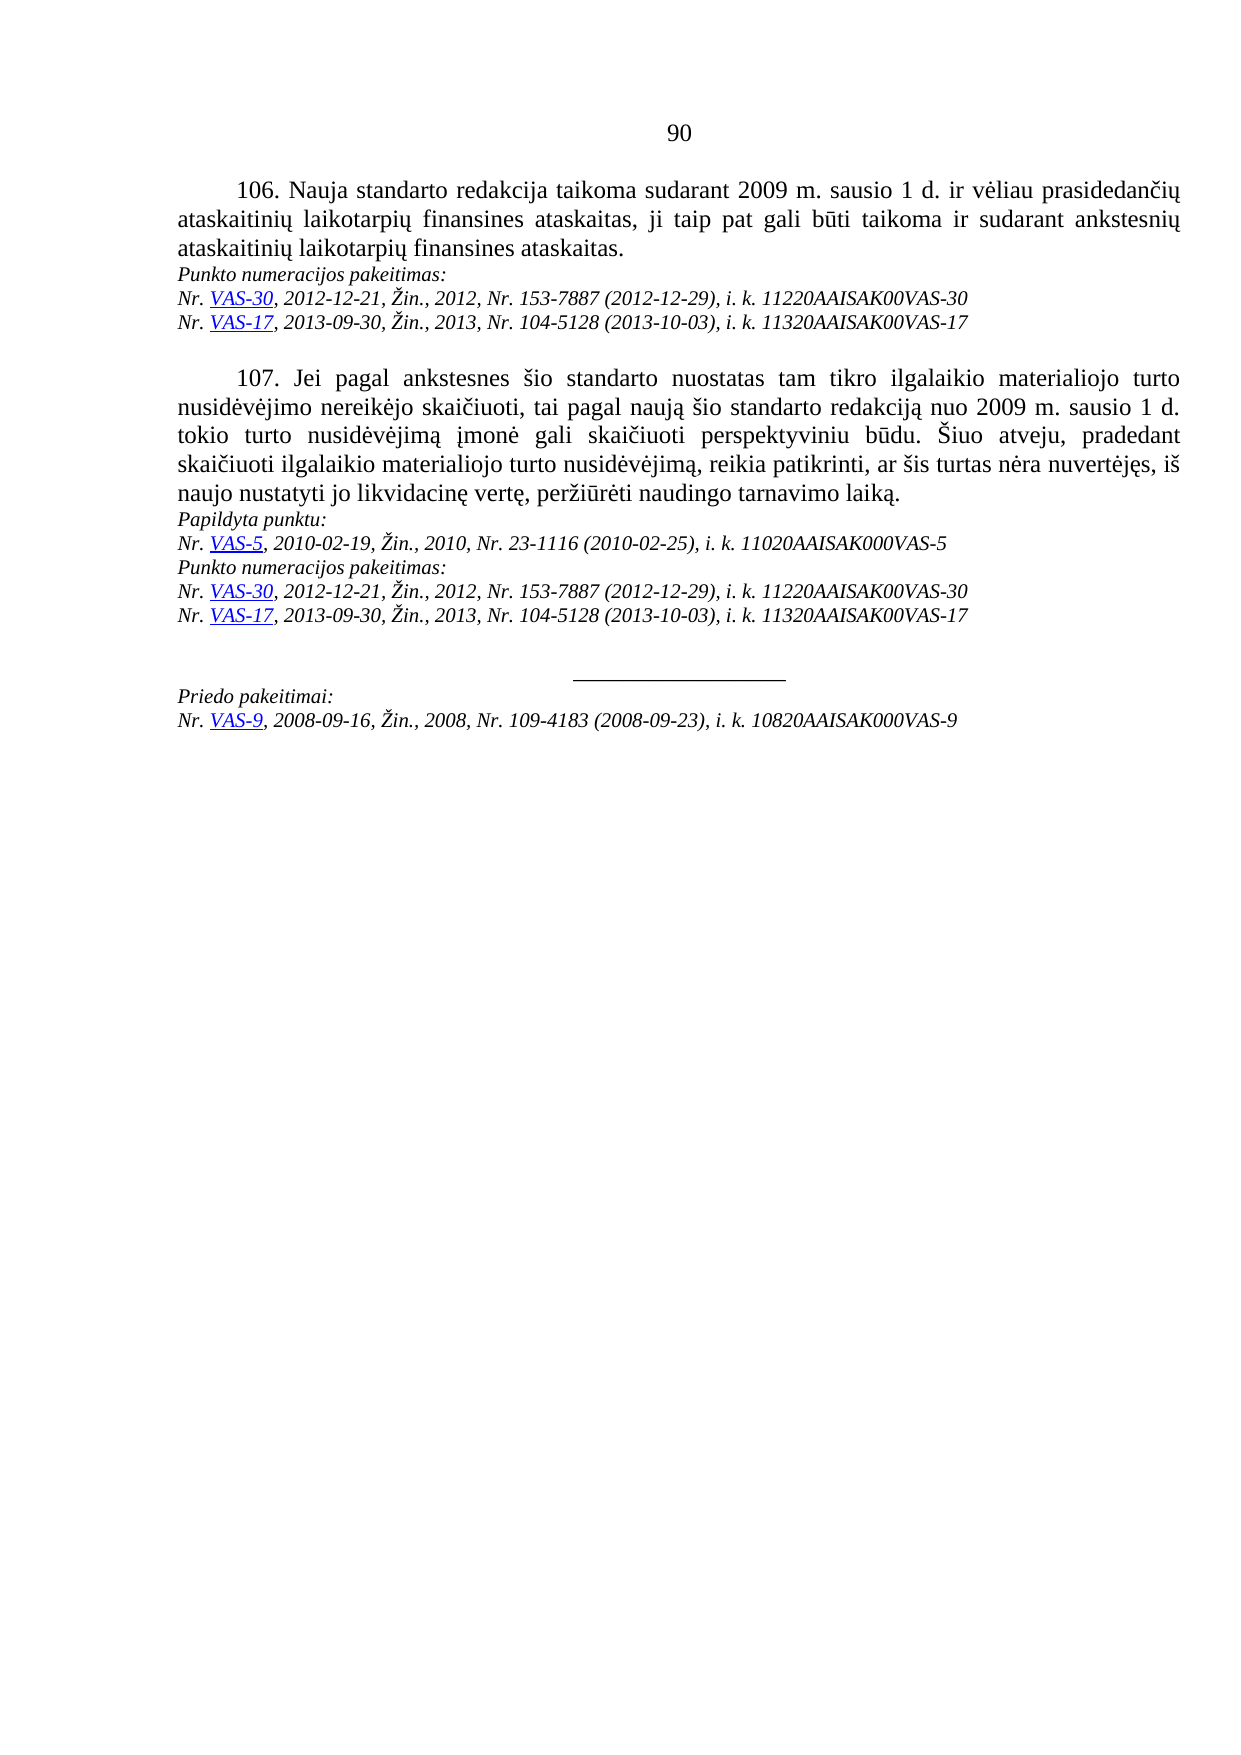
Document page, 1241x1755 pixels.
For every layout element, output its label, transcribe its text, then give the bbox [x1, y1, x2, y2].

text Nr. VAS-17, 2013-09-30, Žin., 2013, Nr. 104-5128 (2013-10-03), i. k. 11320AAISAK00VAS-17 [177, 603, 1181, 627]
text Nr. VAS-5, 2010-02-19, Žin., 2010, Nr. 23-1116 (2010-02-25), i. k. 11020AAISAK000VAS-5 [177, 531, 1181, 555]
text Nr. VAS-30, 2012-12-21, Žin., 2012, Nr. 153-7887 (2012-12-29), i. k. 11220AAISAK00VAS-30 [177, 579, 1181, 603]
text Nr. VAS-30, 2012-12-21, Žin., 2012, Nr. 153-7887 (2012-12-29), i. k. 11220AAISAK00VAS-30 [177, 286, 1181, 310]
text Punkto numeracijos pakeitimas: [177, 262, 1181, 286]
text Nr. VAS-9, 2008-09-16, Žin., 2008, Nr. 109-4183 (2008-09-23), i. k. 10820AAISAK000VAS-9 [177, 708, 1181, 732]
text 107. Jei pagal ankstesnes šio standarto nuostatas tam tikro ilgalaikio materialiojo turto nusidėvėjimo nereikėjo skaičiuoti, tai pagal naują šio standarto redakciją nuo 2009 m. sausio 1 d. tokio turto nusidėvėjimą įmonė gali skaičiuoti perspektyviniu būdu. Šiuo atveju, pradedant skaičiuoti ilgalaikio materialiojo turto nusidėvėjimą, reikia patikrinti, ar šis turtas nėra nuvertėjęs, iš naujo nustatyti jo likvidacinę vertę, peržiūrėti naudingo tarnavimo laiką. [177, 363, 1181, 507]
text Punkto numeracijos pakeitimas: [177, 555, 1181, 579]
text 106. Nauja standarto redakcija taikoma sudarant 2009 m. sausio 1 d. ir vėliau prasidedančių ataskaitinių laikotarpių finansines ataskaitas, ji taip pat gali būti taikoma ir sudarant ankstesnių ataskaitinių laikotarpių finansines ataskaitas. [177, 176, 1181, 262]
text _________________ [177, 656, 1181, 684]
text Nr. VAS-17, 2013-09-30, Žin., 2013, Nr. 104-5128 (2013-10-03), i. k. 11320AAISAK00VAS-17 [177, 310, 1181, 334]
text Papildyta punktu: [177, 507, 1181, 531]
text Priedo pakeitimai: [177, 684, 1181, 708]
